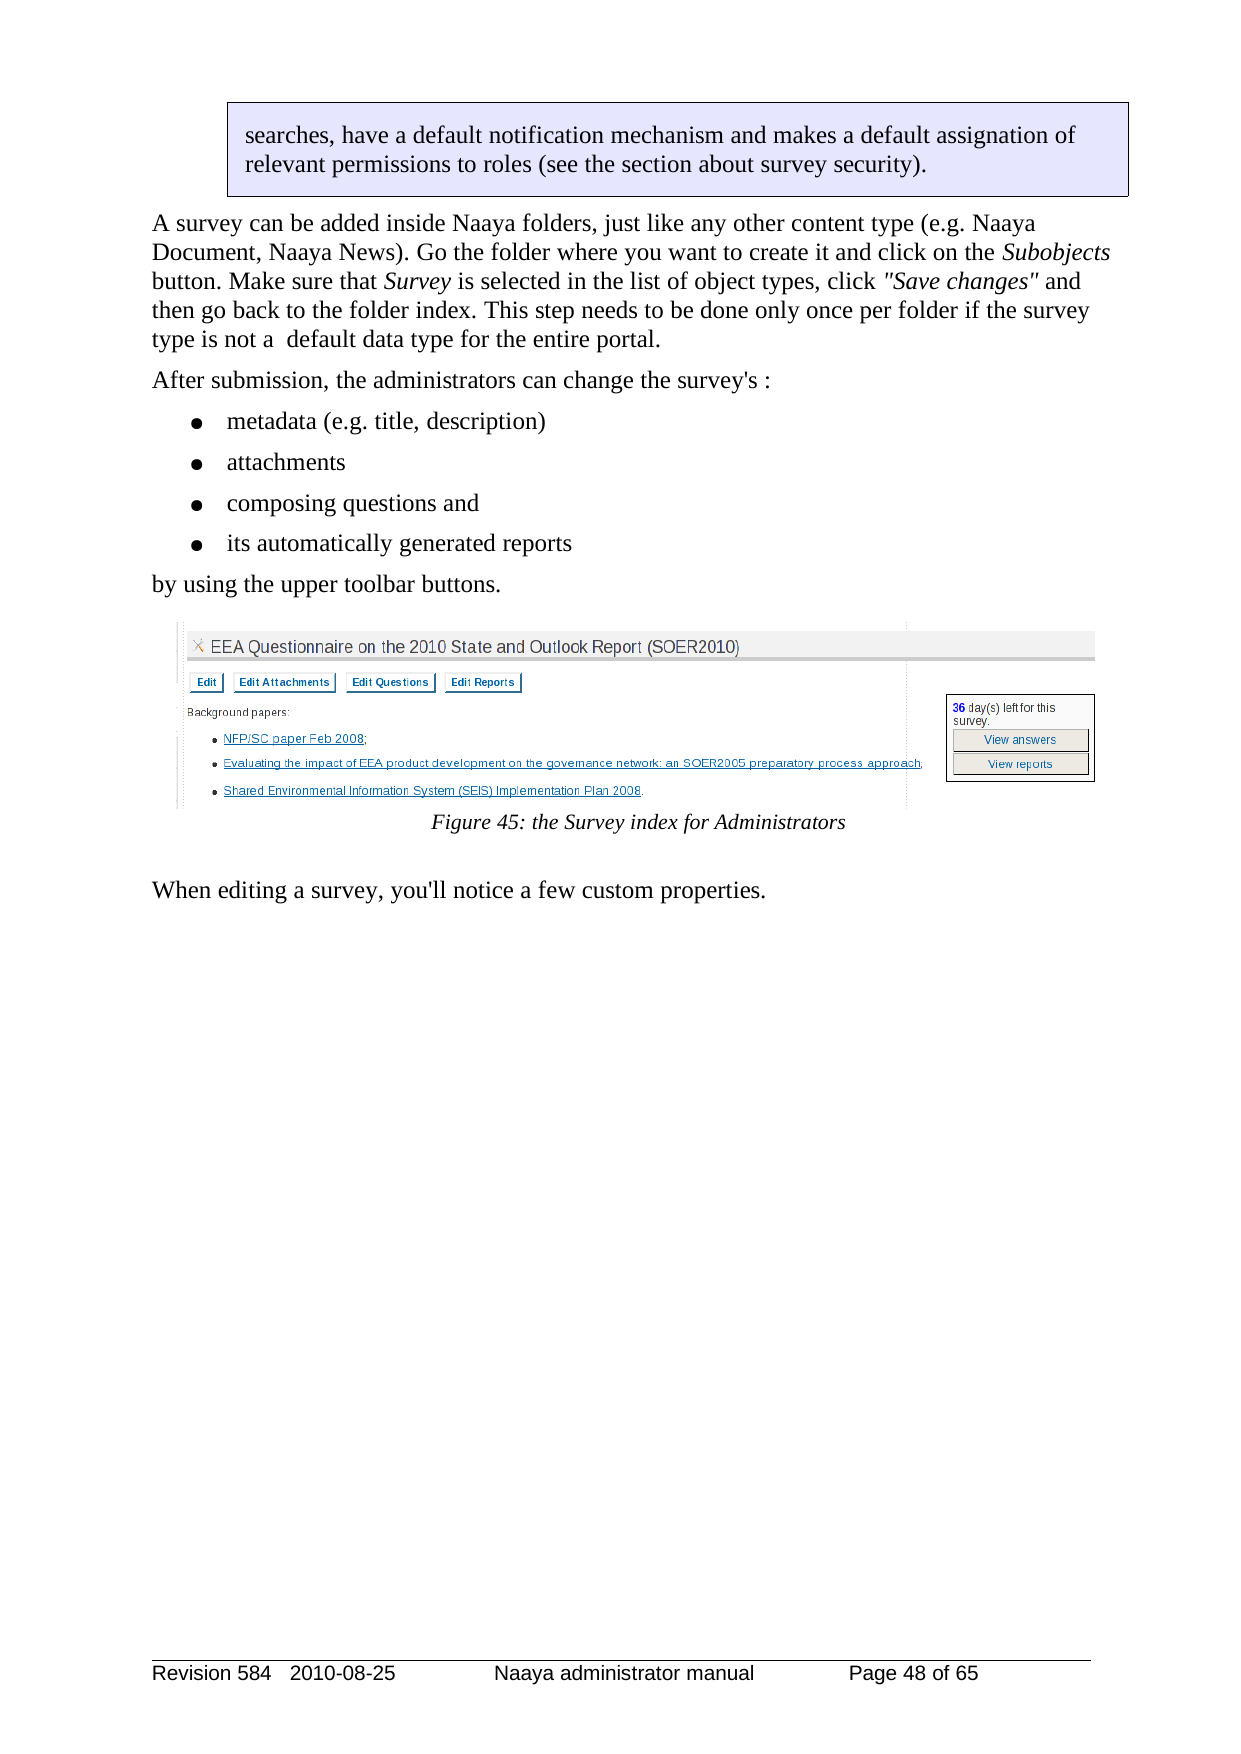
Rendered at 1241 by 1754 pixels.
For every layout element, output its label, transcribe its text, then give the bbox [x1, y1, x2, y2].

list metadata (e.g. title, description) [189, 406, 1128, 435]
list its automatically generated reports [189, 528, 1128, 557]
text searches, have a default notification mechanism and makes a default assignation of relevant permissions to roles (see the section about survey security). [228, 103, 1128, 196]
picture [176, 622, 1104, 809]
text A survey can be added inside Naaya folders, just like any other content type (e.g. Naaya Document, Naaya News). Go the folder where you want to create it and click on the Subobjects button. Make sure that Survey is selected in the list of object types, click "Save changes" and then go back to the folder index. This step needs to be done only once per folder if the survey type is not a default data type for the entire portal. [152, 208, 1128, 353]
text When editing a survey, you'll notice a few custom properties. [152, 875, 1128, 904]
text After submission, the administrators can change the survey's : [152, 365, 1128, 394]
list attachments [189, 447, 1128, 476]
list composing questions and [189, 487, 1128, 517]
text by using the upper toolbar buttons. [152, 569, 1128, 598]
text Figure 45: the Survey index for Administrators [176, 809, 1104, 834]
